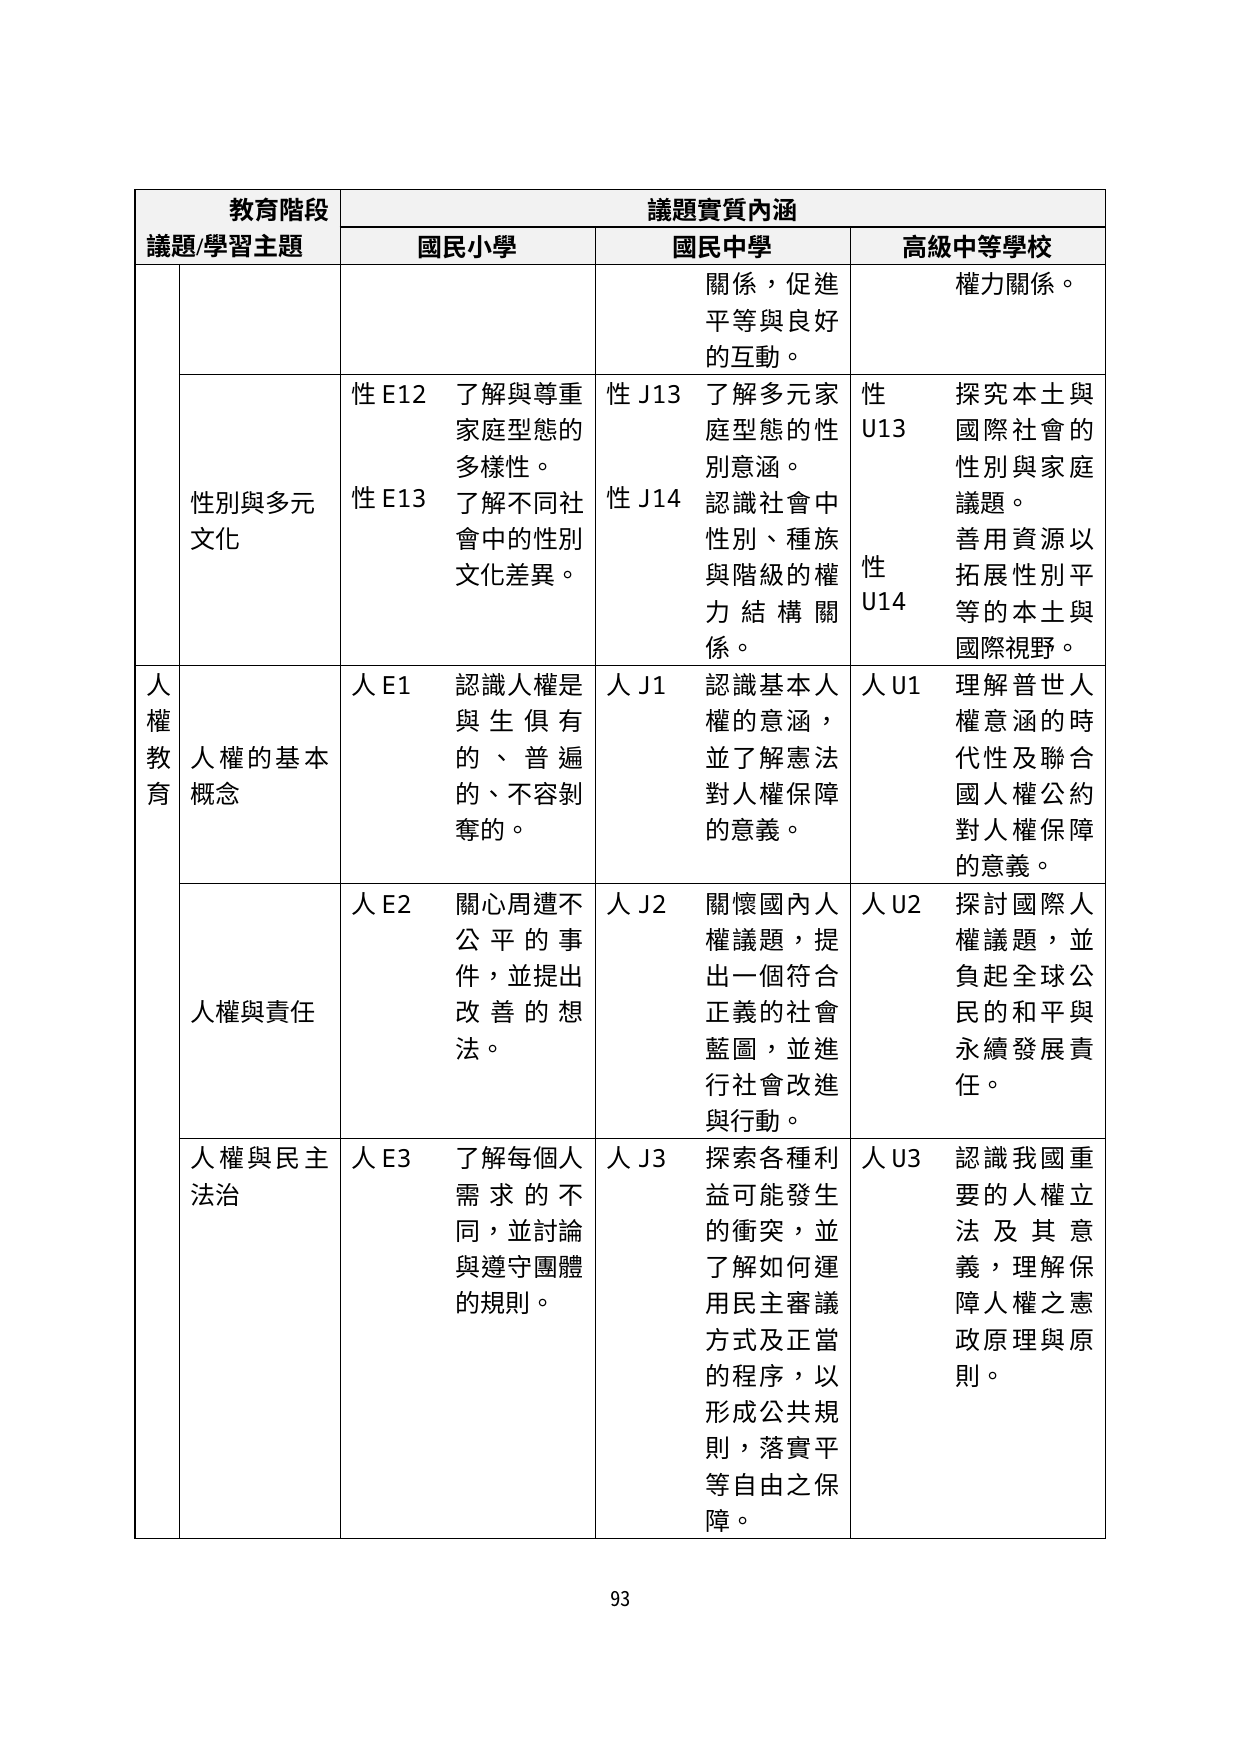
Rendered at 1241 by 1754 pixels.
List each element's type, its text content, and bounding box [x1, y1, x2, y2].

table_cell 認識基本人權的意涵，並了解憲法對人權保障的意義。 [694, 666, 850, 883]
table_cell [851, 265, 944, 373]
table_cell 權力關係。 [944, 265, 1105, 373]
table_cell 性E12 性E13 [341, 375, 444, 664]
table_cell 人E3 [341, 1139, 444, 1538]
table_cell 了解每個人需求的不同，並討論與遵守團體的規則。 [444, 1139, 595, 1538]
table_cell [180, 265, 340, 373]
table_cell 人U2 [851, 884, 944, 1138]
table_cell 關心周遭不公平的事件，並提出改善的想法。 [444, 884, 595, 1138]
table_cell 理解普世人權意涵的時代性及聯合國人權公約對人權保障的意義。 [944, 666, 1105, 883]
table_cell 探究本土與國際社會的性別與家庭議題。 善用資源以拓展性別平等的本土與國際視野。 [944, 375, 1105, 664]
table_cell 人E1 [341, 666, 444, 883]
table_cell 人權與責任 [180, 884, 340, 1138]
table_cell 人U3 [851, 1139, 944, 1538]
table_cell 國民小學 [341, 228, 595, 264]
table_cell [136, 265, 179, 664]
table_cell 關懷國內人權議題，提出一個符合正義的社會藍圖，並進行社會改進與行動。 [694, 884, 850, 1138]
table_cell 了解與尊重家庭型態的多樣性。 了解不同社會中的性別文化差異。 [444, 375, 595, 664]
table_cell 人U1 [851, 666, 944, 883]
table_cell 性別與多元文化 [180, 375, 340, 664]
table_cell 高級中等學校 [851, 228, 1105, 264]
table_cell 關係，促進平等與良好的互動。 [694, 265, 850, 373]
table_cell [341, 265, 444, 373]
table_cell 探討國際人權議題，並負起全球公民的和平與永續發展責任。 [944, 884, 1105, 1138]
table_cell 人J1 [596, 666, 694, 883]
table_header 議題實質內涵 [341, 190, 1105, 226]
table_cell 人J3 [596, 1139, 694, 1538]
table_cell 人權的基本概念 [180, 666, 340, 883]
table_cell 國民中學 [596, 228, 850, 264]
table_cell 性J13 性J14 [596, 375, 694, 664]
table_cell [596, 265, 694, 373]
table_cell 人J2 [596, 884, 694, 1138]
table_cell 性U13 性U14 [851, 375, 944, 664]
table_cell 人權教育 [136, 666, 179, 1538]
table_cell 了解多元家庭型態的性別意涵。 認識社會中性別、種族與階級的權力結構關係。 [694, 375, 850, 664]
table_header 教育階段 議題/學習主題 [136, 190, 340, 264]
table_cell [444, 265, 595, 373]
table_cell 探索各種利益可能發生的衝突，並了解如何運用民主審議方式及正當的程序，以形成公共規則，落實平等自由之保障。 [694, 1139, 850, 1538]
table_cell 人權與民主法治 [180, 1139, 340, 1538]
table_cell 人E2 [341, 884, 444, 1138]
table_cell 認識人權是與生俱有的、普遍的、不容剝奪的。 [444, 666, 595, 883]
table_cell 認識我國重要的人權立法及其意義，理解保障人權之憲政原理與原則。 [944, 1139, 1105, 1538]
